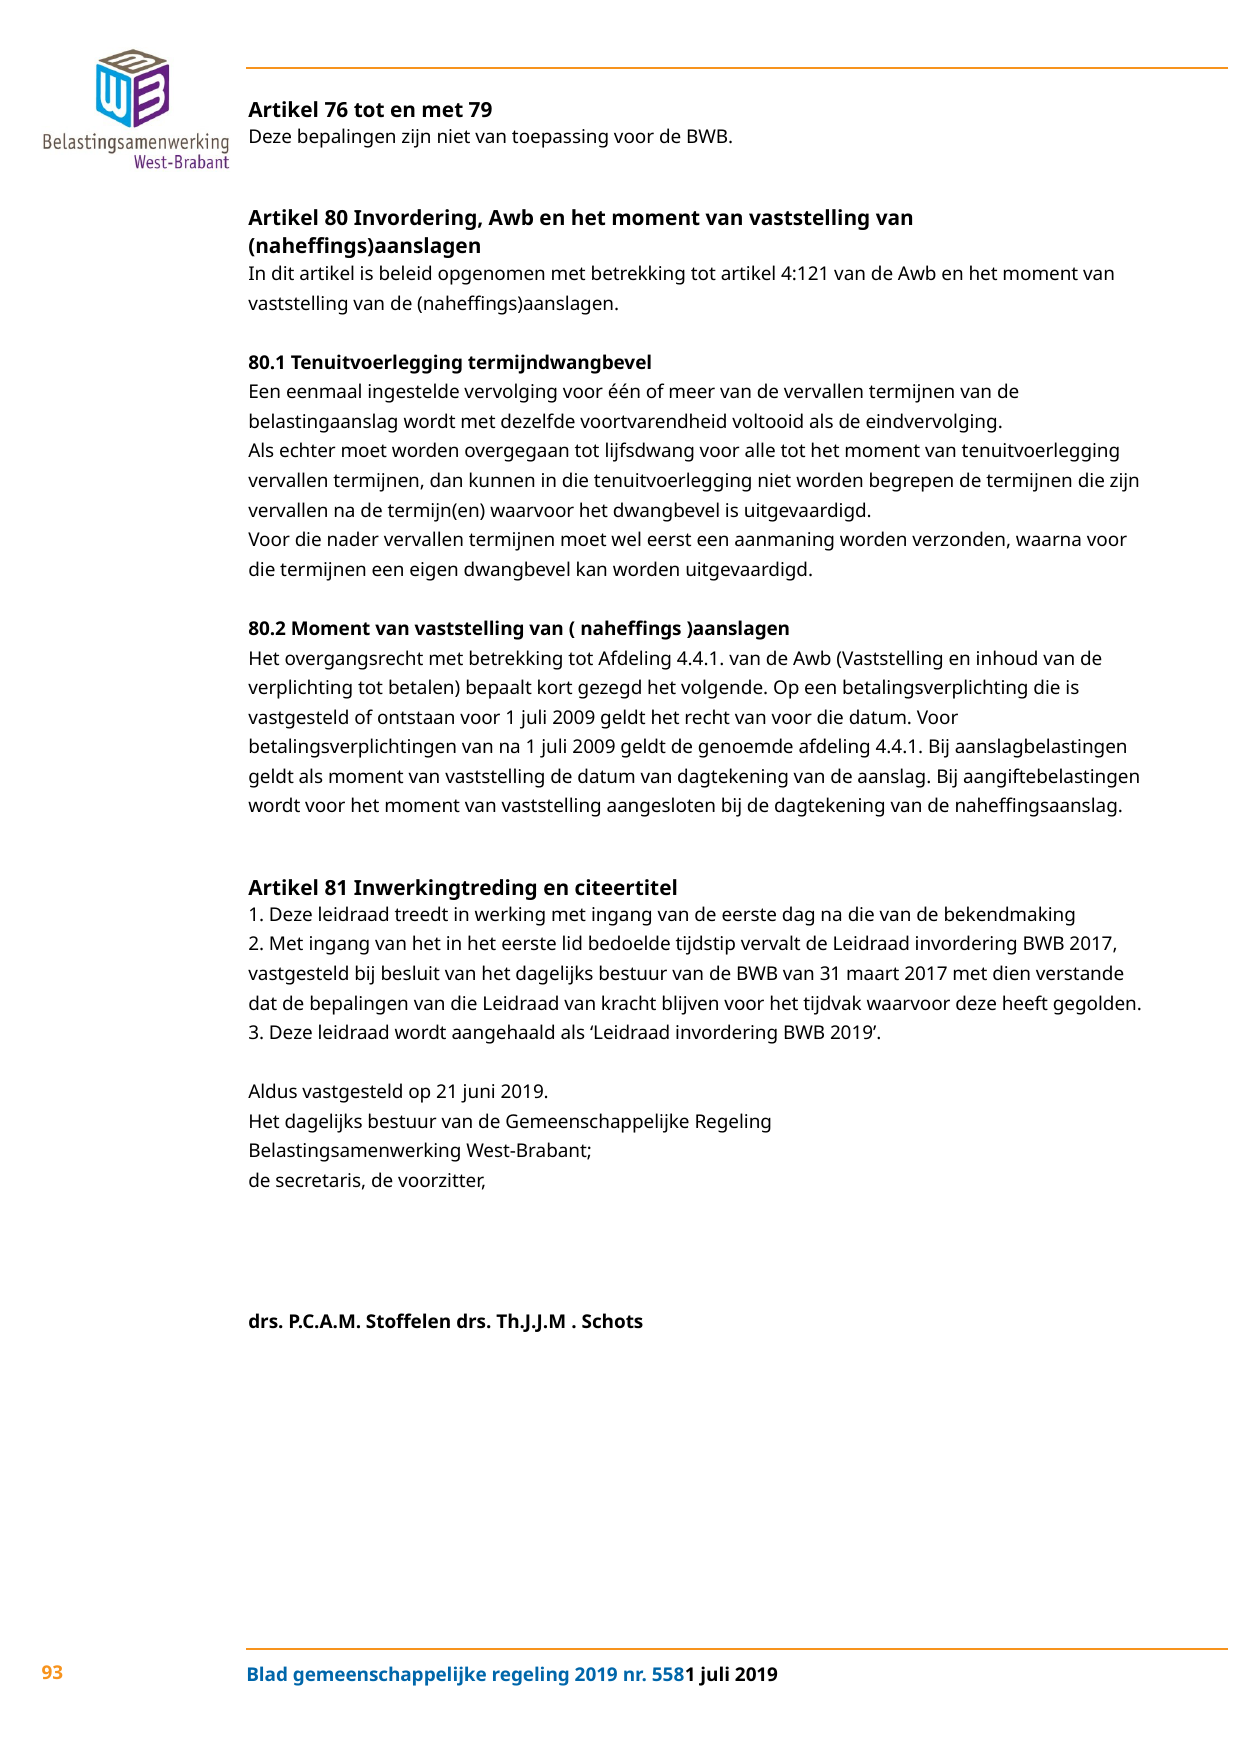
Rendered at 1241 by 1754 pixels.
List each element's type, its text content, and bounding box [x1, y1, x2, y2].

text Belastingsamenwerking West-Brabant; [248, 1138, 1152, 1163]
text 3. Deze leidraad wordt aangehaald als ‘Leidraad invordering BWB 2019’. [248, 1019, 1152, 1045]
text Het dagelijks bestuur van de Gemeenschappelijke Regeling [248, 1108, 1152, 1134]
text Voor die nader vervallen termijnen moet wel eerst een aanmaning worden verzonden, waarna voor die termijnen een eigen dwangbevel kan worden uitgevaardigd. [248, 526, 1152, 582]
text Artikel 80 Invordering, Awb en het moment van vaststelling van (naheffings)aanslagen [248, 203, 1152, 260]
text 80.1 Tenuitvoerlegging termijndwangbevel [248, 349, 1152, 374]
text Aldus vastgesteld op 21 juni 2019. [248, 1078, 1152, 1104]
text Artikel 76 tot en met 79 [248, 95, 1152, 123]
text de secretaris, de voorzitter, [248, 1167, 1152, 1193]
text Als echter moet worden overgegaan tot lijfsdwang voor alle tot het moment van tenuitvoerlegging vervallen termijnen, dan kunnen in die tenuitvoerlegging niet worden begrepen de termijnen die zijn vervallen na de termijn(en) waarvoor het dwangbevel is uitgevaardigd. [248, 438, 1152, 522]
text Artikel 81 Inwerkingtreding en citeertitel [248, 873, 1152, 901]
text Deze bepalingen zijn niet van toepassing voor de BWB. [248, 123, 1152, 149]
picture [41, 47, 231, 172]
text drs. P.C.A.M. Stoffelen drs. Th.J.J.M . Schots [248, 1306, 1152, 1335]
text 80.2 Moment van vaststelling van ( naheffings )aanslagen [248, 615, 1152, 641]
text 1. Deze leidraad treedt in werking met ingang van de eerste dag na die van de bekendmaking [248, 901, 1152, 927]
text In dit artikel is beleid opgenomen met betrekking tot artikel 4:121 van de Awb en het moment van vaststelling van de (naheffings)aanslagen. [248, 260, 1152, 315]
text 2. Met ingang van het in het eerste lid bedoelde tijdstip vervalt de Leidraad invordering BWB 2017, vastgesteld bij besluit van het dagelijks bestuur van de BWB van 31 maart 2017 met dien verstande dat de bepalingen van die Leidraad van kracht blijven voor het tijdvak waarvoor deze heeft gegolden. [248, 931, 1152, 1016]
text Het overgangsrecht met betrekking tot Afdeling 4.4.1. van de Awb (Vaststelling en inhoud van de verplichting tot betalen) bepaalt kort gezegd het volgende. Op een betalingsverplichting die is vastgesteld of ontstaan voor 1 juli 2009 geldt het recht van voor die datum. Voor betalingsverplichtingen van na 1 juli 2009 geldt de genoemde afdeling 4.4.1. Bij aanslagbelastingen geldt als moment van vaststelling de datum van dagtekening van de aanslag. Bij aangiftebelastingen wordt voor het moment van vaststelling aangesloten bij de dagtekening van de naheffingsaanslag. [248, 645, 1152, 818]
text Een eenmaal ingestelde vervolging voor één of meer van de vervallen termijnen van de belastingaanslag wordt met dezelfde voortvarendheid voltooid als de eindvervolging. [248, 378, 1152, 434]
